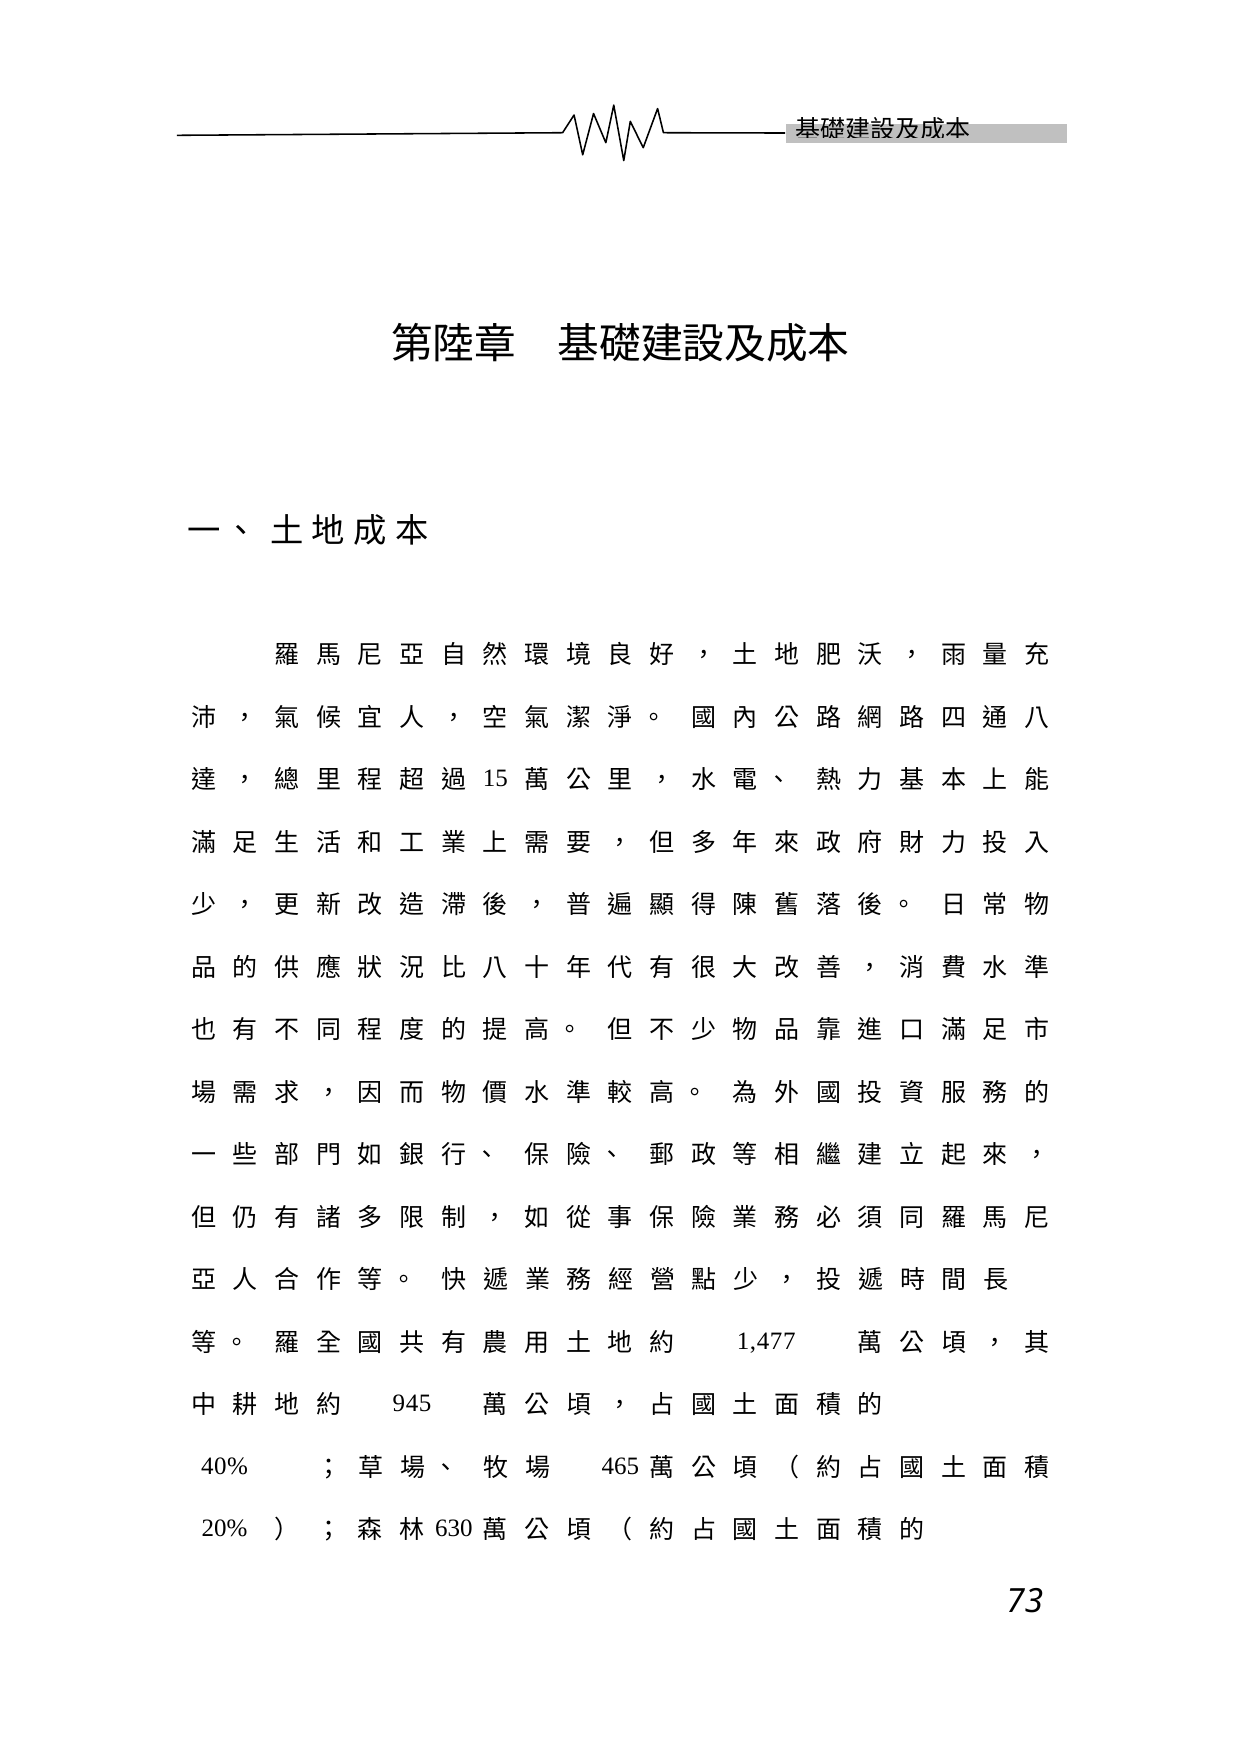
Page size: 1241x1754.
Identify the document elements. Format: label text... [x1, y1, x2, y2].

text 羅馬尼亞自然環境良好，土地肥沃，雨量充沛，氣候宜人，空氣潔淨。國內公路網路四通八達，總里程超過15萬公里，水電、熱力基本上能滿足生活和工業上需要，但多年來政府財力投入少，更新改造滯後，普遍顯得陳舊落後。日常物品的供應狀況比八十年代有很大改善，消費水準也有不同程度的提高。但不少物品靠進口滿足市場需求，因而物價水準較高。為外國投資服務的一些部門如銀行、保險、郵政等相繼建立起來，但仍有諸多限制，如從事保險業務必須同羅馬尼亞人合作等。快遞業務經營點少，投遞時間長等。羅全國共有農用土地約1,477萬公頃，其中耕地約945萬公頃，占國土面積的40%；草場、牧場465萬公頃（約占國土面積20%）；森林630萬公頃（約占國土面積的 [183, 611, 1058, 1549]
text 一、土地成本 [183, 486, 1058, 549]
text 第陸章 基礎建設及成本 [183, 299, 1058, 361]
